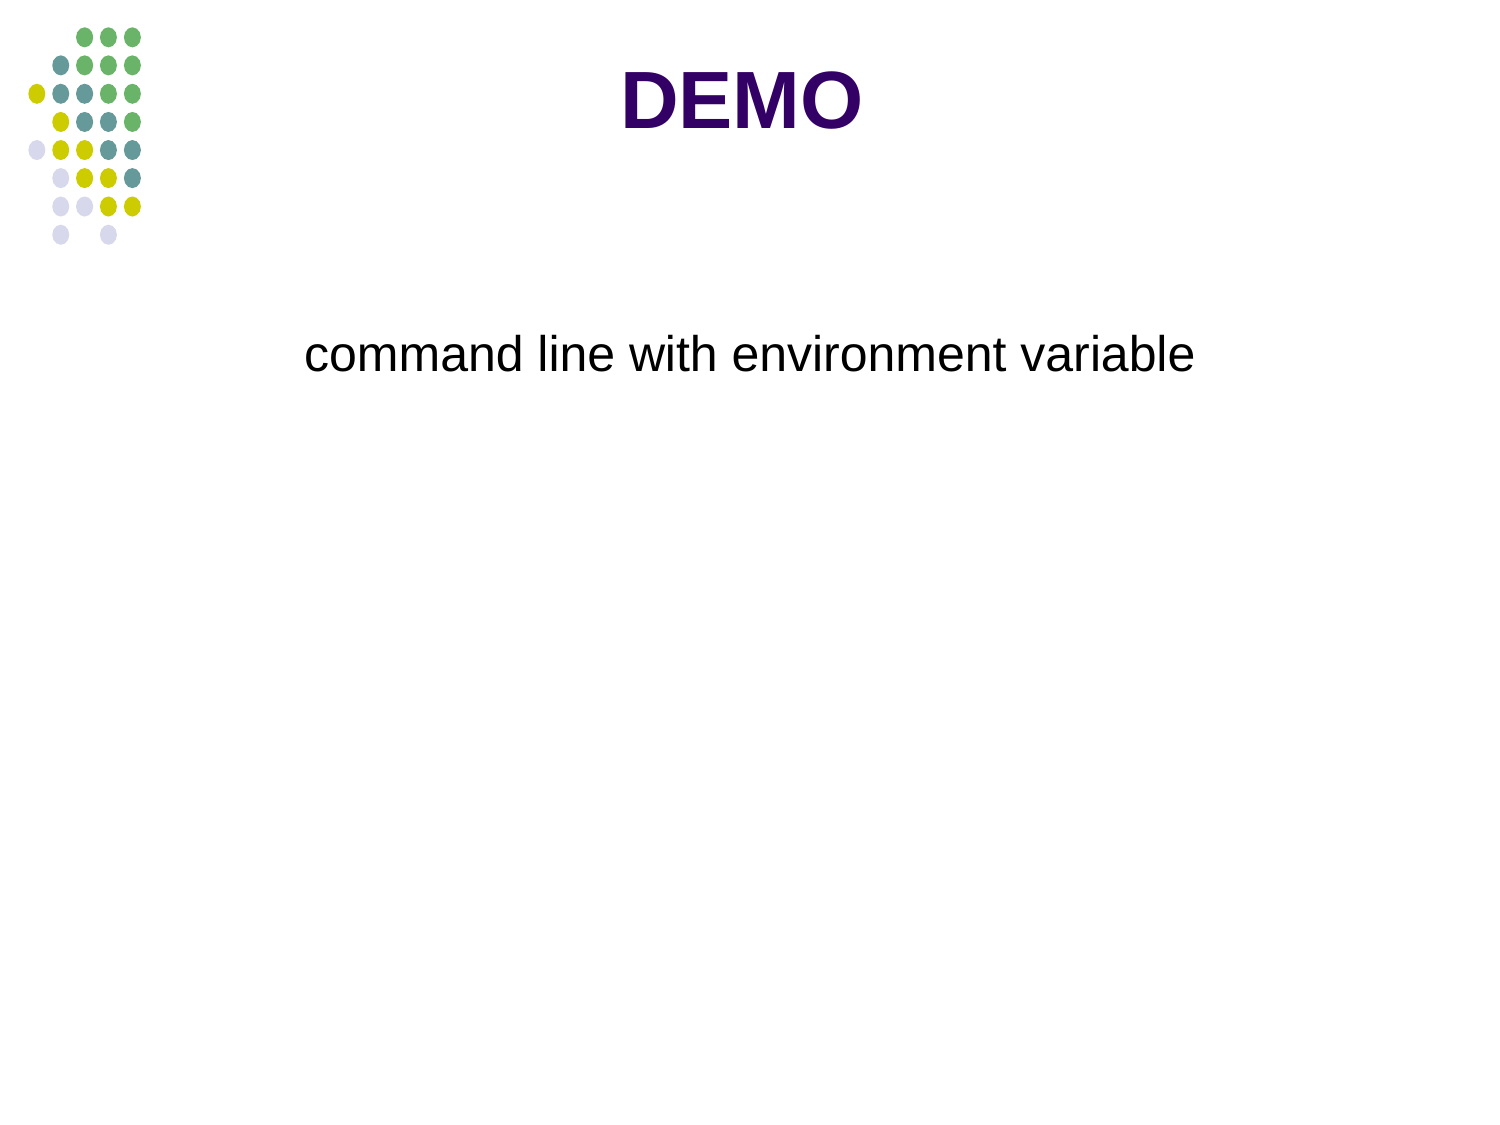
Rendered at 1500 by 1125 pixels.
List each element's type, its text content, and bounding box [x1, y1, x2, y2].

title DEMO [566, 40, 917, 176]
list command line with environment variable [75, 228, 1426, 473]
